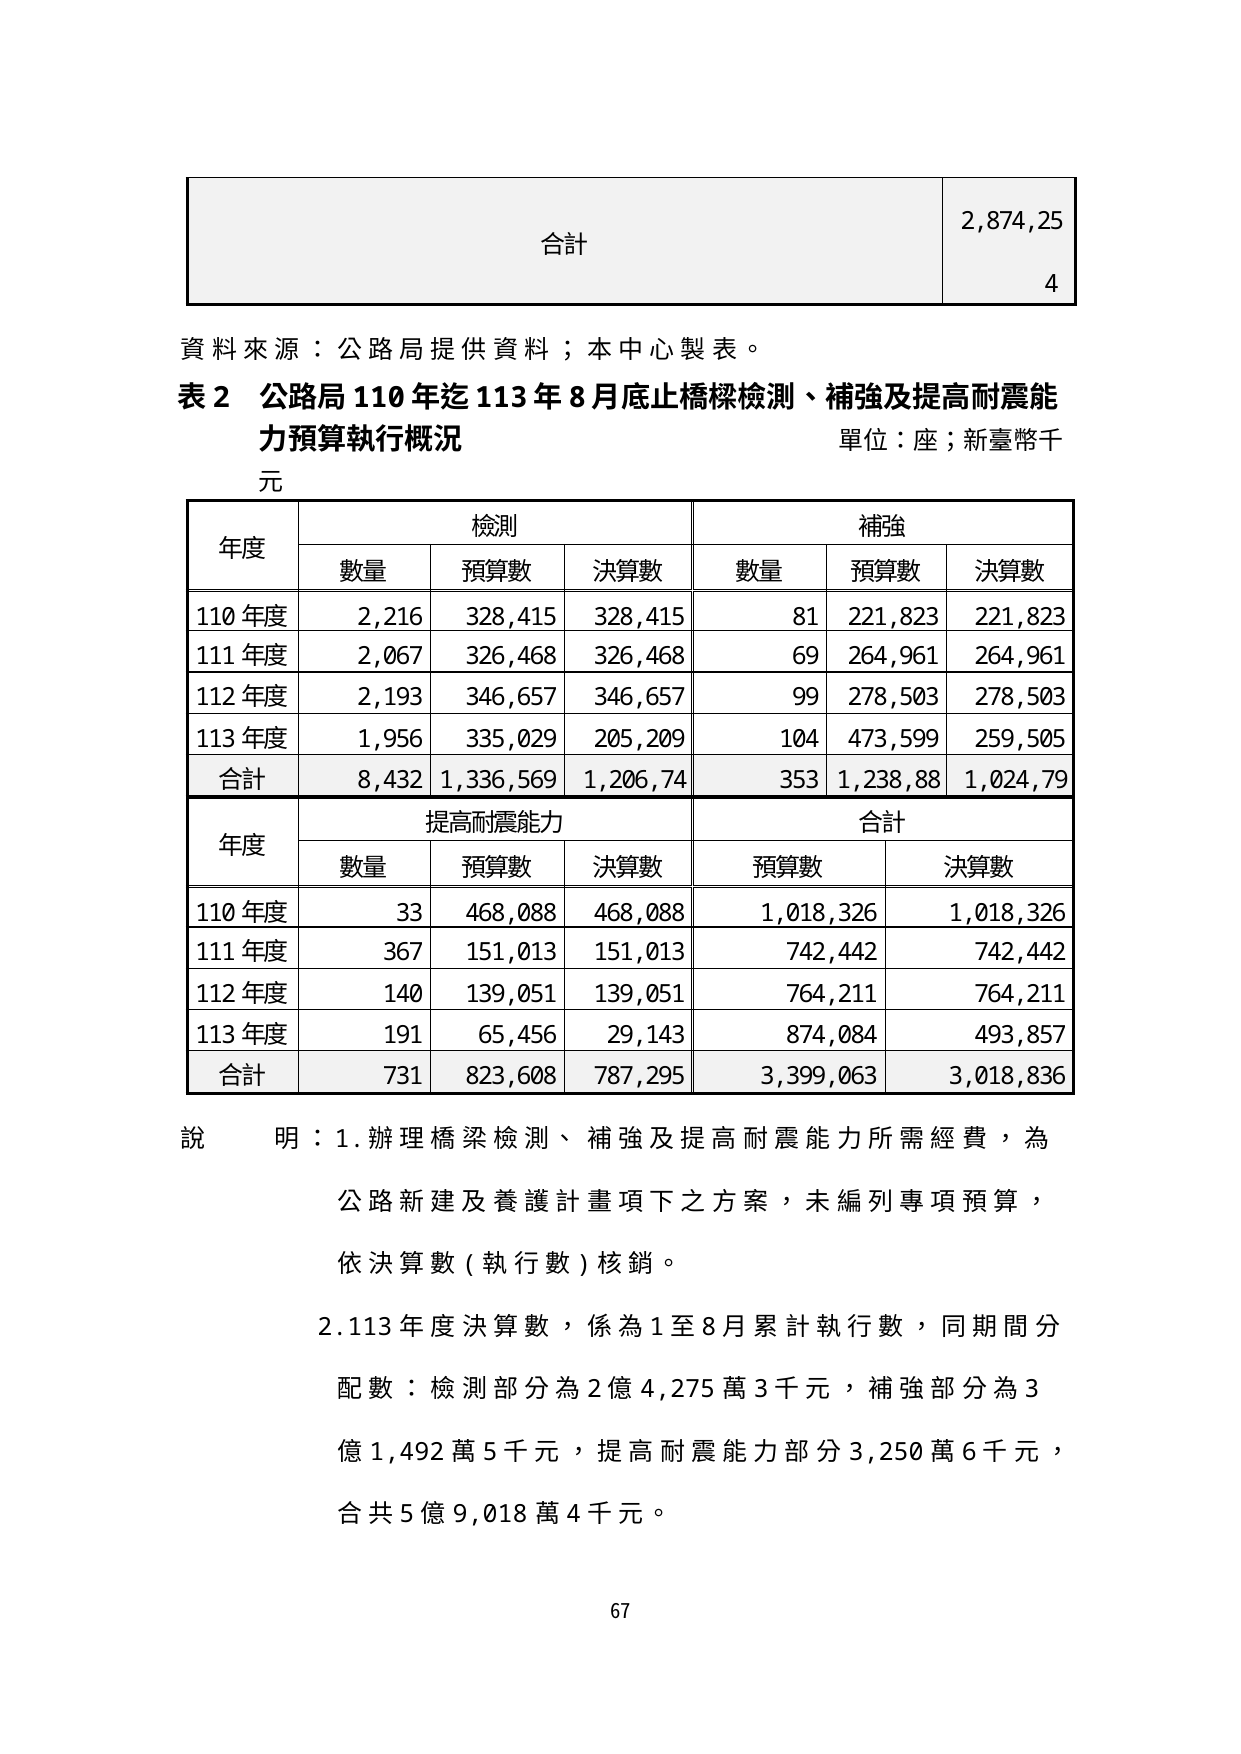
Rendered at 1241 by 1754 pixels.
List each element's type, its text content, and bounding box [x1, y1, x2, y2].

table_cell 367 [299, 928, 430, 968]
table_cell 29,143 [565, 1010, 691, 1050]
table_cell 110年度 [189, 592, 298, 630]
table_header 年度 [189, 502, 298, 589]
table_cell 139,051 [565, 969, 691, 1009]
table_cell 2,193 [299, 673, 430, 713]
table_cell 年度 [189, 799, 298, 885]
table_cell 326,468 [565, 631, 691, 671]
table_cell 數量 [299, 545, 430, 589]
table_cell 787,295 [565, 1051, 691, 1092]
table_cell 2,067 [299, 631, 430, 671]
table_cell 數量 [299, 841, 430, 885]
table_cell 326,468 [431, 631, 564, 671]
text 2.113年度決算數，係為1至8月累計執行數，同期間分配數：檢測部分為2億4,275萬3千元，補強部分為3億1,492萬5千元，提高耐震能力部分3,250萬6千元，合共5億9,018萬4千元。 [303, 1282, 1063, 1532]
table_cell 191 [299, 1010, 430, 1050]
table_cell 346,657 [565, 673, 691, 713]
table_cell 113年度 [189, 1010, 298, 1050]
table_cell 742,442 [694, 928, 885, 968]
table_cell 3,018,836 [886, 1051, 1072, 1092]
table_cell 764,211 [694, 969, 885, 1009]
table_cell 1,238,886 [827, 755, 946, 795]
table_cell 264,961 [947, 631, 1072, 671]
table_cell 353 [694, 755, 826, 795]
table_cell 151,013 [431, 928, 564, 968]
table_cell 335,029 [431, 714, 564, 754]
table_cell 提高耐震能力 [299, 799, 691, 840]
table_cell 合計 [189, 1051, 298, 1092]
table_cell 預算數 [694, 841, 885, 885]
table_cell 264,961 [827, 631, 946, 671]
table_cell 決算數 [565, 545, 691, 589]
table_cell 69 [694, 631, 826, 671]
table_cell 2,216 [299, 592, 430, 630]
text 資料來源：公路局提供資料；本中心製表。 [177, 306, 1063, 369]
table_cell 764,211 [886, 969, 1072, 1009]
table_cell 1,024,792 [947, 755, 1072, 795]
table_cell 99 [694, 673, 826, 713]
table_cell 328,415 [565, 592, 691, 630]
table_cell 預算數 [431, 841, 564, 885]
table_cell 205,209 [565, 714, 691, 754]
table_cell 140 [299, 969, 430, 1009]
table_cell 1,956 [299, 714, 430, 754]
table_cell 8,432 [299, 755, 430, 795]
text 說 明：1.辦理橋梁檢測、補強及提高耐震能力所需經費，為公路新建及養護計畫項下之方案，未編列專項預算，依決算數(執行數)核銷。 [177, 1095, 1063, 1282]
table_cell 112年度 [189, 969, 298, 1009]
table_cell 決算數 [886, 841, 1072, 885]
table_cell 合計 [189, 755, 298, 795]
table_cell 221,823 [947, 592, 1072, 630]
table_cell 合計 [189, 178, 942, 303]
table_cell 110年度 [189, 888, 298, 926]
table_cell 468,088 [431, 888, 564, 926]
table_cell 3,399,063 [694, 1051, 885, 1092]
table_cell 823,608 [431, 1051, 564, 1092]
table_cell 111年度 [189, 928, 298, 968]
text 表2 公路局110年迄113年8月底止橋樑檢測、補強及提高耐震能力預算執行概況 單位：座；新臺幣千元 [177, 374, 1063, 499]
table_cell 預算數 [827, 545, 946, 589]
table_cell 221,823 [827, 592, 946, 630]
table_cell 112年度 [189, 673, 298, 713]
table_cell 113年度 [189, 714, 298, 754]
table_cell 合計 [694, 799, 1072, 840]
table_cell 151,013 [565, 928, 691, 968]
table_cell 278,503 [947, 673, 1072, 713]
table_cell 139,051 [431, 969, 564, 1009]
table_header 檢測 [299, 502, 691, 544]
table_cell 493,857 [886, 1010, 1072, 1050]
table_cell 1,018,326 [886, 888, 1072, 926]
table_cell 決算數 [947, 545, 1072, 589]
table_cell 65,456 [431, 1010, 564, 1050]
table_cell 468,088 [565, 888, 691, 926]
table_cell 1,336,569 [431, 755, 564, 795]
table_cell 731 [299, 1051, 430, 1092]
table_cell 104 [694, 714, 826, 754]
table_cell 1,018,326 [694, 888, 885, 926]
table_cell 數量 [694, 545, 826, 589]
table_header 補強 [694, 502, 1072, 544]
table_cell 328,415 [431, 592, 564, 630]
table_cell 81 [694, 592, 826, 630]
table_cell 874,084 [694, 1010, 885, 1050]
table_cell 278,503 [827, 673, 946, 713]
table_cell 預算數 [431, 545, 564, 589]
table_cell 2,874,254 [943, 178, 1074, 303]
table_cell 346,657 [431, 673, 564, 713]
table_cell 742,442 [886, 928, 1072, 968]
table_cell 33 [299, 888, 430, 926]
table_cell 1,206,749 [565, 755, 691, 795]
table_cell 決算數 [565, 841, 691, 885]
table_cell 473,599 [827, 714, 946, 754]
table_cell 111年度 [189, 631, 298, 671]
table_cell 259,505 [947, 714, 1072, 754]
